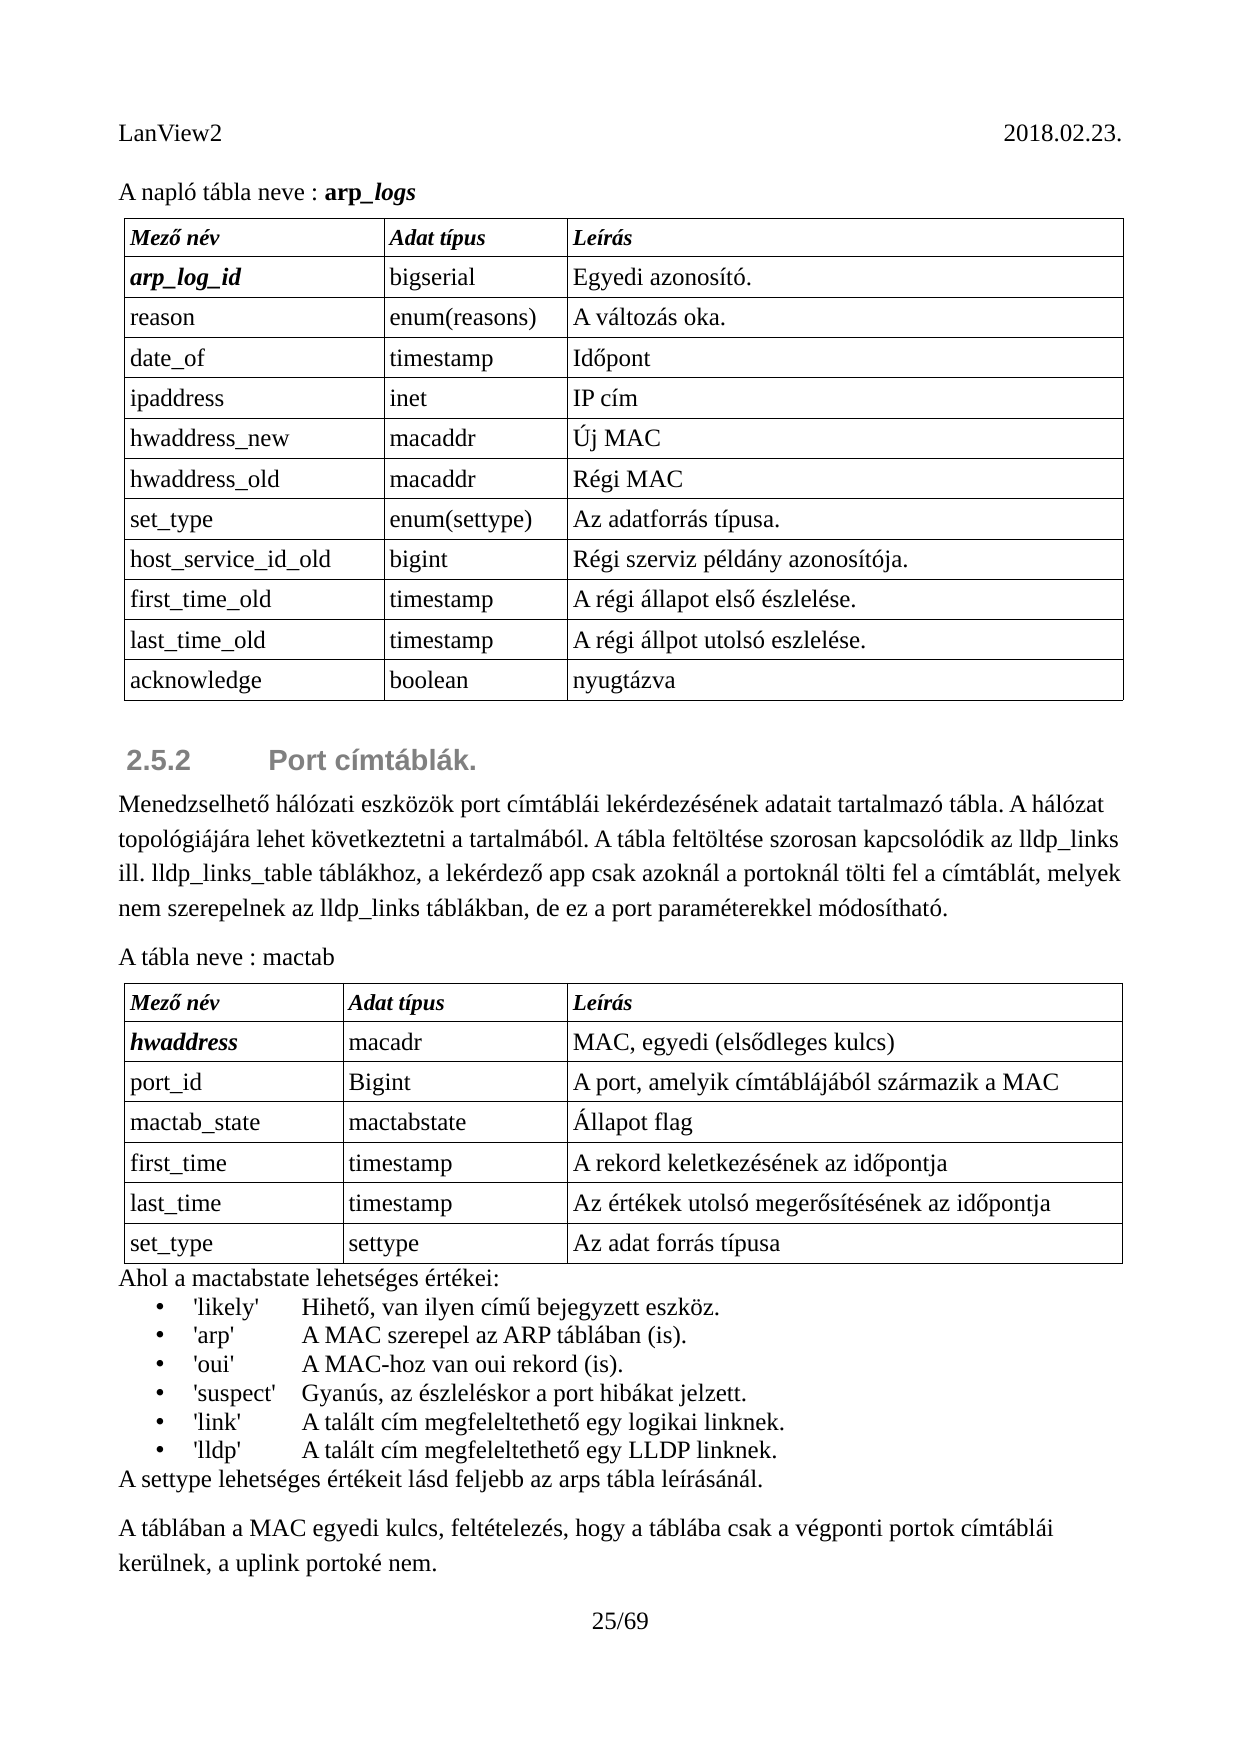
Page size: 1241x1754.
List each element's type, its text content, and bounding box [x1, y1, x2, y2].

text A tábla neve : mactab [118, 942, 1122, 970]
list 'oui' A MAC-hoz van oui rekord (is). [156, 1349, 1122, 1378]
table_cell Az adatforrás típusa. [568, 499, 1123, 538]
text Menedzselhető hálózati eszközök port címtáblái lekérdezésének adatait tartalmazó tábla. A hálózat topológiájára lehet következtetni a tartalmából. A tábla feltöltése szorosan kapcsolódik az lldp_links ill. lldp_links_table táblákhoz, a lekérdező app csak azoknál a portoknál tölti fel a címtáblát, melyek nem szerepelnek az lldp_links táblákban, de ez a port paraméterekkel módosítható. [118, 789, 1122, 921]
table_cell last_time_old [125, 620, 384, 659]
table_cell hwaddress_new [125, 419, 384, 458]
table_cell Állapot flag [568, 1102, 1122, 1142]
table_cell MAC, egyedi (elsődleges kulcs) [568, 1022, 1122, 1061]
table_cell enum(reasons) [385, 298, 567, 337]
table_cell boolean [385, 660, 567, 700]
table_cell hwaddress_old [125, 459, 384, 498]
text Ahol a mactabstate lehetséges értékei: [118, 1263, 1122, 1292]
table_cell mactab_state [125, 1102, 343, 1142]
subtitle Port címtáblák. [118, 743, 1122, 777]
list 'lldp' A talált cím megfeleltethető egy LLDP linknek. [156, 1435, 1122, 1464]
table_cell Új MAC [568, 419, 1123, 458]
table_cell Bigint [344, 1062, 567, 1101]
table_cell date_of [125, 338, 384, 377]
table_cell set_type [125, 1224, 343, 1263]
table_cell timestamp [385, 620, 567, 659]
table_cell macaddr [385, 419, 567, 458]
table_cell timestamp [344, 1183, 567, 1222]
table_cell nyugtázva [568, 660, 1123, 700]
table_cell A rekord keletkezésének az időpontja [568, 1143, 1122, 1182]
table_header Leírás [568, 984, 1122, 1021]
list 'arp' A MAC szerepel az ARP táblában (is). [156, 1320, 1122, 1349]
table_cell A régi állpot utolsó eszlelése. [568, 620, 1123, 659]
table_cell reason [125, 298, 384, 337]
table_cell macaddr [385, 459, 567, 498]
table_header Leírás [568, 219, 1123, 256]
table_cell IP cím [568, 378, 1123, 417]
table_cell macadr [344, 1022, 567, 1061]
table_cell first_time_old [125, 580, 384, 619]
text A napló tábla neve : arp_logs [118, 177, 1122, 206]
table_cell Időpont [568, 338, 1123, 377]
table_cell mactabstate [344, 1102, 567, 1142]
table_cell enum(settype) [385, 499, 567, 538]
table_cell Egyedi azonosító. [568, 257, 1123, 297]
table_cell last_time [125, 1183, 343, 1222]
table_cell timestamp [385, 580, 567, 619]
table_cell port_id [125, 1062, 343, 1101]
text A settype lehetséges értékeit lásd feljebb az arps tábla leírásánál. [118, 1464, 1122, 1493]
table_cell acknowledge [125, 660, 384, 700]
table_cell timestamp [385, 338, 567, 377]
list 'link' A talált cím megfeleltethető egy logikai linknek. [156, 1407, 1122, 1435]
table_cell Régi szerviz példány azonosítója. [568, 540, 1123, 579]
table_cell Régi MAC [568, 459, 1123, 498]
table_cell bigint [385, 540, 567, 579]
table_cell inet [385, 378, 567, 417]
table_cell arp_log_id [125, 257, 384, 297]
table_cell host_service_id_old [125, 540, 384, 579]
table_cell set_type [125, 499, 384, 538]
table_cell first_time [125, 1143, 343, 1182]
table_cell bigserial [385, 257, 567, 297]
table_cell timestamp [344, 1143, 567, 1182]
table_cell hwaddress [125, 1022, 343, 1061]
table_cell settype [344, 1224, 567, 1263]
table_cell A változás oka. [568, 298, 1123, 337]
table_header Adat típus [385, 219, 567, 256]
list 'suspect' Gyanús, az észleléskor a port hibákat jelzett. [156, 1378, 1122, 1407]
table_cell Az adat forrás típusa [568, 1224, 1122, 1263]
table_header Mező név [125, 984, 343, 1021]
table_cell ipaddress [125, 378, 384, 417]
table_cell A régi állapot első észlelése. [568, 580, 1123, 619]
table_cell A port, amelyik címtáblájából származik a MAC [568, 1062, 1122, 1101]
table_header Adat típus [344, 984, 567, 1021]
table_cell Az értékek utolsó megerősítésének az időpontja [568, 1183, 1122, 1222]
table_header Mező név [125, 219, 384, 256]
text A táblában a MAC egyedi kulcs, feltételezés, hogy a táblába csak a végponti portok címtáblái kerülnek, a uplink portoké nem. [118, 1513, 1122, 1576]
list 'likely' Hihető, van ilyen című bejegyzett eszköz. [156, 1292, 1122, 1320]
